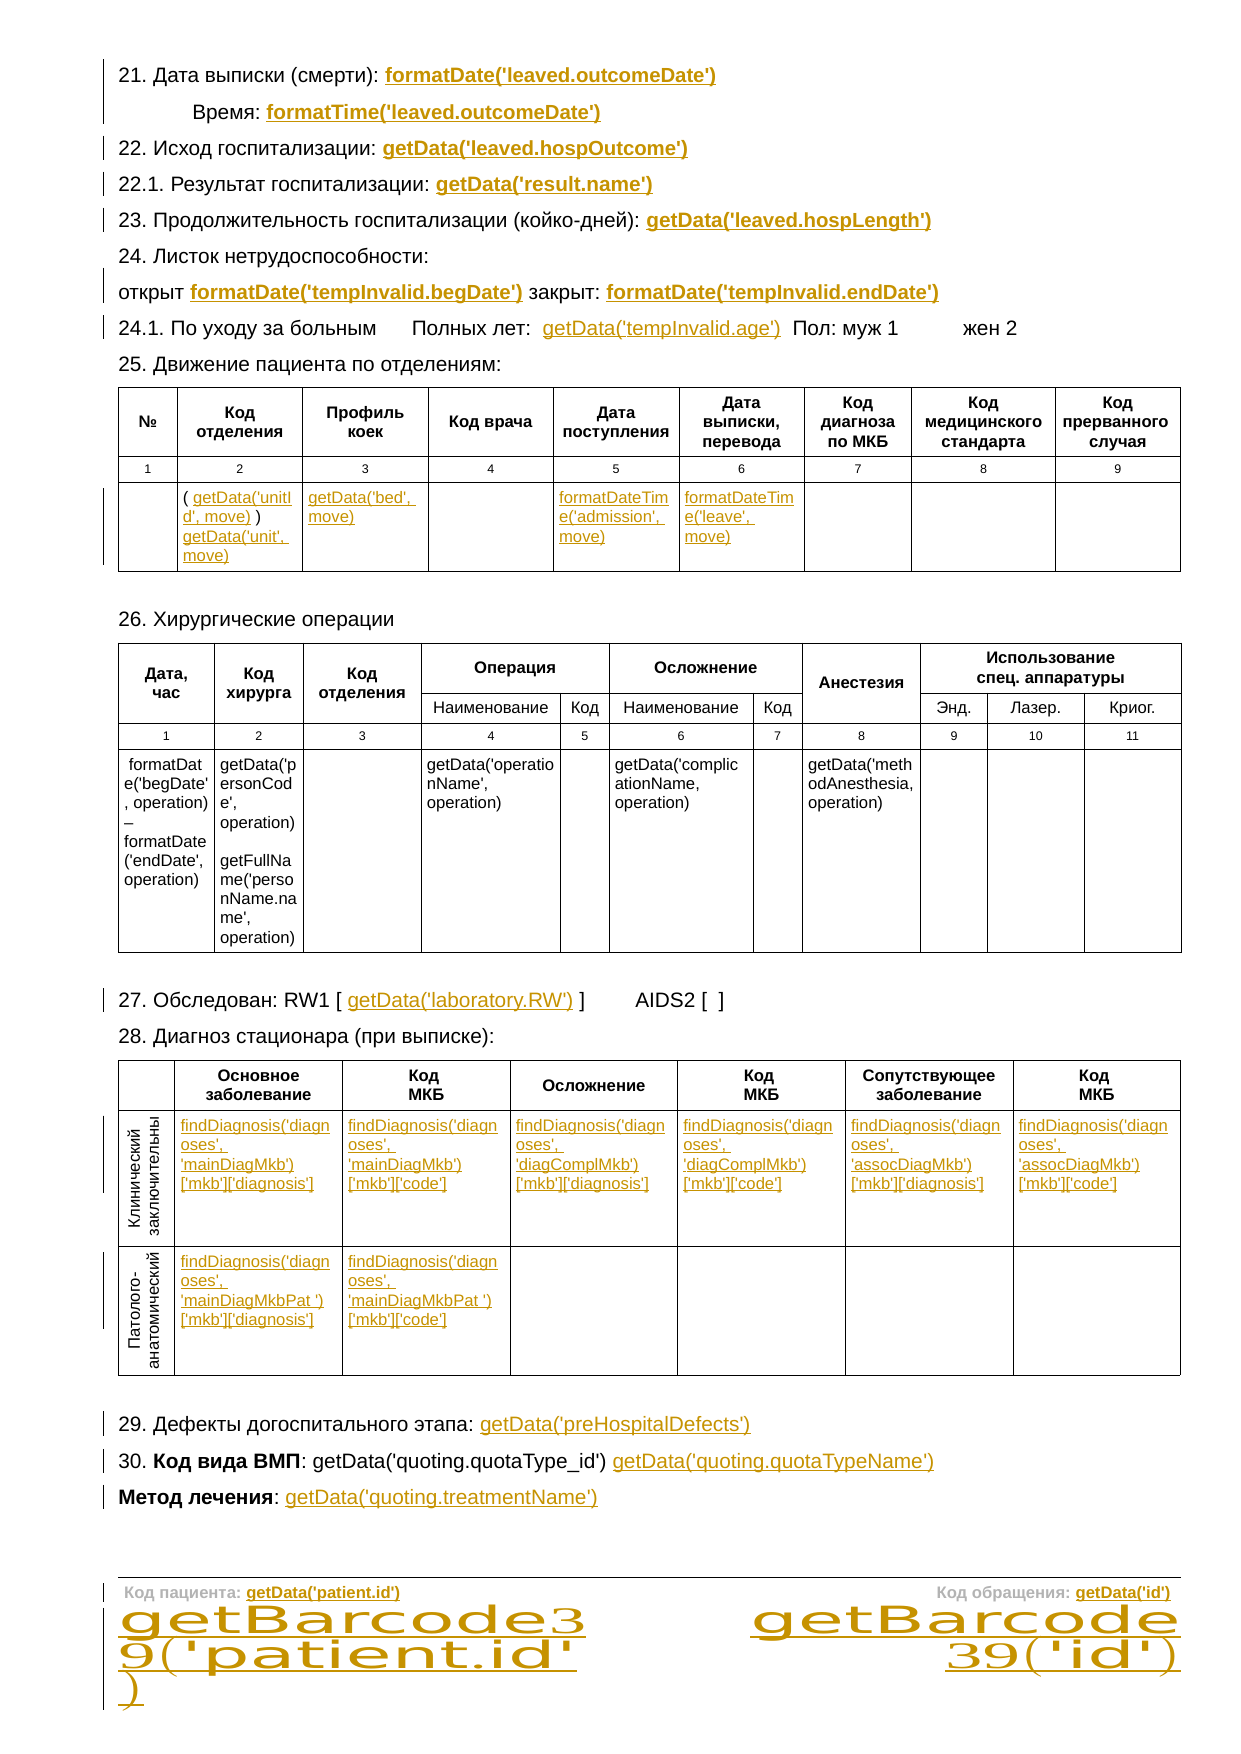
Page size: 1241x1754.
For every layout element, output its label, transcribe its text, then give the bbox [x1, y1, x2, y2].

table_cell [561, 750, 609, 952]
table_cell findDiagnosis('diagnoses', 'assocDiagMkb')['mkb']['code'] [1014, 1111, 1180, 1246]
table_header Дата поступления [554, 388, 679, 456]
table_cell 7 [754, 724, 802, 749]
table_cell getData('personCode', operation) getFullName('personName.name', operation) [215, 750, 303, 952]
table_cell [678, 1247, 845, 1375]
text 30. Код вида ВМП: getData('quoting.quotaType_id') getData('quoting.quotaTypeName') [118, 1449, 1181, 1473]
table_cell Наименование [422, 694, 560, 723]
table_cell [1085, 750, 1181, 952]
text 21. Дата выписки (смерти): formatDate('leaved.outcomeDate') Время: formatTime('leaved.outcomeDate') [118, 59, 1181, 124]
table_cell Криог. [1085, 694, 1181, 723]
text 22.1. Результат госпитализации: getData('result.name') [118, 172, 1181, 196]
table_cell 4 [422, 724, 560, 749]
table_cell [846, 1247, 1013, 1375]
table_header Код МКБ [1014, 1061, 1180, 1110]
table_cell [754, 750, 802, 952]
table_header Код врача [429, 388, 553, 456]
table_header Анестезия [803, 644, 920, 723]
table_cell findDiagnosis('diagnoses', 'mainDiagMkbPat ')['mkb']['diagnosis'] [175, 1247, 342, 1375]
table_header Дата выписки, перевода [680, 388, 804, 456]
table_header Код отделения [178, 388, 302, 456]
table_header Основное заболевание [175, 1061, 342, 1110]
table_header Операция [422, 644, 609, 692]
table_cell getData('bed', move) [303, 483, 428, 571]
table_cell [119, 483, 177, 571]
table_cell getData('operationName', operation) [422, 750, 560, 952]
table_cell [1014, 1247, 1180, 1375]
table_header [119, 1061, 174, 1110]
table_cell [429, 483, 553, 571]
table_header Дата, час [119, 644, 214, 723]
text 29. Дефекты догоспитального этапа: getData('preHospitalDefects') [118, 1411, 1181, 1436]
table_cell getData('complicationName, operation) [610, 750, 753, 952]
table_cell [912, 483, 1055, 571]
text 27. Обследован: RW1 [ getData('laboratory.RW') ] AIDS2 [ ] [118, 988, 1181, 1012]
text 24. Листок нетрудоспособности: открыт formatDate('tempInvalid.begDate') закрыт: formatDate('tempInvalid.endDate') [118, 243, 1181, 303]
table_cell formatDateTime('leave', move) [680, 483, 804, 571]
table_cell 9 [921, 724, 987, 749]
table_cell [1056, 483, 1180, 571]
table_cell Патолого- анатомический [119, 1247, 174, 1375]
table_cell 4 [429, 457, 553, 482]
table_cell 3 [304, 724, 421, 749]
text Метод лечения: getData('quoting.treatmentName') [118, 1485, 1181, 1509]
table_cell Клинический заключительны [119, 1111, 174, 1246]
table_cell findDiagnosis('diagnoses', 'mainDiagMkb')['mkb']['code'] [343, 1111, 510, 1246]
table_cell 7 [805, 457, 911, 482]
text 24.1. По уходу за больным Полных лет: getData('tempInvalid.age') Пол: муж 1 жен 2 25. Движение пациента по отделениям: [118, 315, 1181, 375]
table_header Осложнение [610, 644, 802, 692]
table_cell 5 [554, 457, 679, 482]
table_cell 8 [912, 457, 1055, 482]
text 26. Хирургические операции [118, 607, 1181, 631]
table_cell Лазер. [988, 694, 1084, 723]
table_header Код МКБ [343, 1061, 510, 1110]
table_header Код отделения [304, 644, 421, 723]
table_cell 10 [988, 724, 1084, 749]
table_cell 2 [215, 724, 303, 749]
table_cell findDiagnosis('diagnoses', 'mainDiagMkbPat ')['mkb']['code'] [343, 1247, 510, 1375]
table_header Сопутствующее заболевание [846, 1061, 1013, 1110]
table_cell 1 [119, 457, 177, 482]
table_cell findDiagnosis('diagnoses', 'diagComplMkb')['mkb']['code'] [678, 1111, 845, 1246]
table_cell formatDate('begDate', operation) – formatDate('endDate', operation) [119, 750, 214, 952]
table_header Профиль коек [303, 388, 428, 456]
table_cell findDiagnosis('diagnoses', 'mainDiagMkb')['mkb']['diagnosis'] [175, 1111, 342, 1246]
table_cell [304, 750, 421, 952]
table_cell 6 [680, 457, 804, 482]
table_cell ( getData('unitId', move) ) getData('unit', move) [178, 483, 302, 571]
table_cell Код [754, 694, 802, 723]
table_cell 8 [803, 724, 920, 749]
table_cell 9 [1056, 457, 1180, 482]
text 28. Диагноз стационара (при выписке): [118, 1024, 1181, 1048]
table_cell Энд. [921, 694, 987, 723]
table_cell getData('methodAnesthesia, operation) [803, 750, 920, 952]
table_cell [988, 750, 1084, 952]
table_header Использование спец. аппаратуры [921, 644, 1181, 692]
table_header Код хирурга [215, 644, 303, 723]
text 23. Продолжительность госпитализации (койко-дней): getData('leaved.hospLength') [118, 208, 1181, 232]
text 22. Исход госпитализации: getData('leaved.hospOutcome') [118, 136, 1181, 160]
table_cell findDiagnosis('diagnoses', 'diagComplMkb')['mkb']['diagnosis'] [511, 1111, 677, 1246]
table_cell 6 [610, 724, 753, 749]
table_header № [119, 388, 177, 456]
table_cell formatDateTime('admission', move) [554, 483, 679, 571]
table_cell Код [561, 694, 609, 723]
table_cell 1 [119, 724, 214, 749]
table_header Код прерванного случая [1056, 388, 1180, 456]
table_cell Наименование [610, 694, 753, 723]
table_cell 3 [303, 457, 428, 482]
table_header Код медицинского стандарта [912, 388, 1055, 456]
table_cell [511, 1247, 677, 1375]
table_cell 5 [561, 724, 609, 749]
table_cell [921, 750, 987, 952]
table_cell [805, 483, 911, 571]
table_header Осложнение [511, 1061, 677, 1110]
table_cell 11 [1085, 724, 1181, 749]
table_cell findDiagnosis('diagnoses', 'assocDiagMkb')['mkb']['diagnosis'] [846, 1111, 1013, 1246]
table_header Код диагноза по МКБ [805, 388, 911, 456]
table_cell 2 [178, 457, 302, 482]
table_header Код МКБ [678, 1061, 845, 1110]
